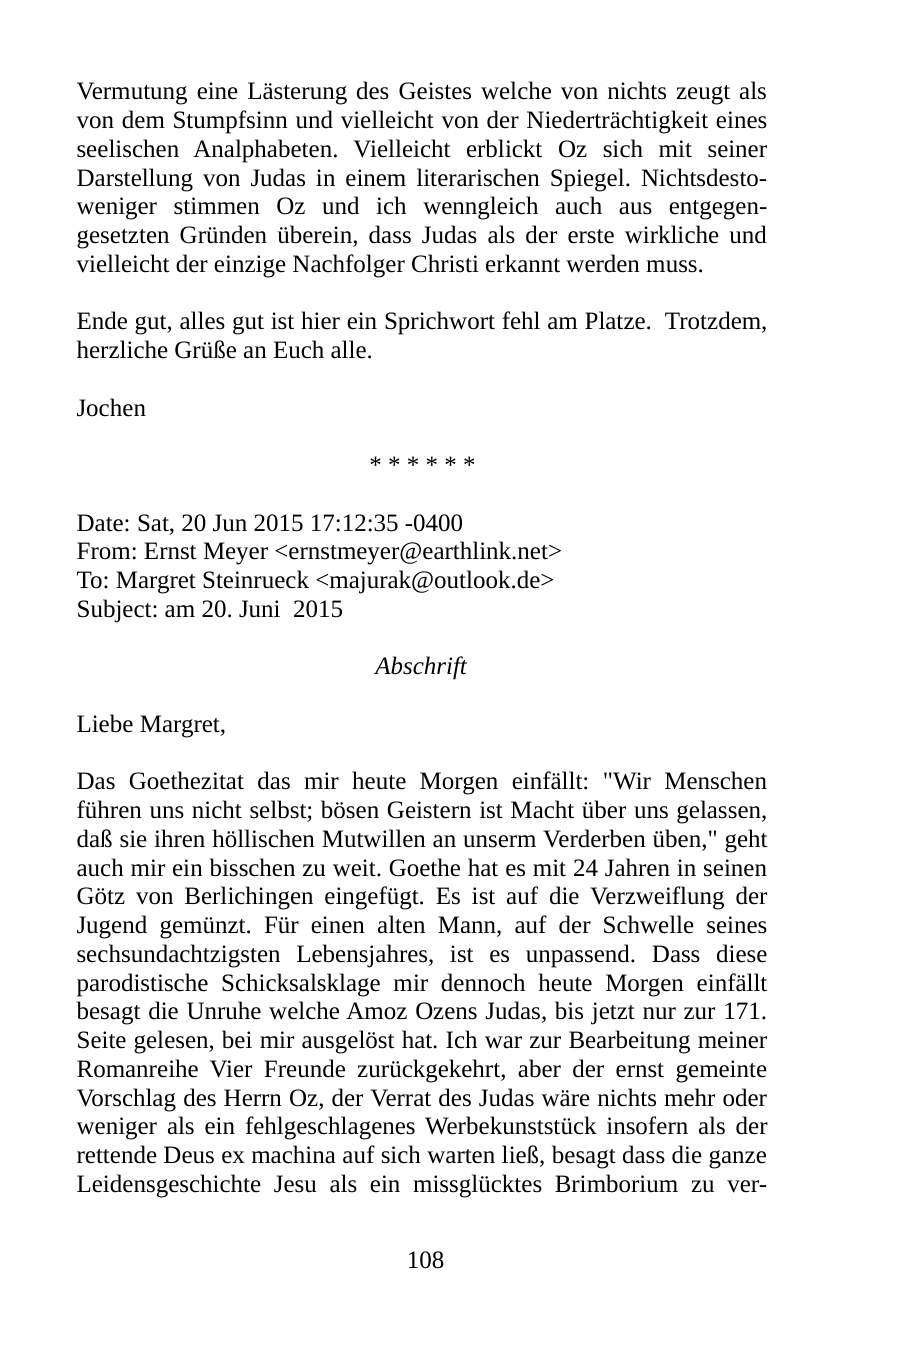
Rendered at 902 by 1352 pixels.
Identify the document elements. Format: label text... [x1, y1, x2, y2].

text Subject: am 20. Juni 2015 [76, 594, 768, 623]
text Date: Sat, 20 Jun 2015 17:12:35 -0400 [76, 508, 768, 536]
text Das Goethezitat das mir heute Morgen einfällt: "Wir Menschen führen uns nicht selbst; bösen Geistern ist Macht über uns gelassen, daß sie ihren höllischen Mutwillen an unserm Verderben üben," geht auch mir ein bisschen zu weit. Goethe hat es mit 24 Jahren in seinen Götz von Berlichingen eingefügt. Es ist auf die Verzweiflung der Jugend gemünzt. Für einen alten Mann, auf der Schwelle seines sechsundachtzigsten Lebensjahres, ist es unpassend. Dass diese parodistische Schicksalsklage mir dennoch heute Morgen einfällt besagt die Unruhe welche Amoz Ozens Judas, bis jetzt nur zur 171. Seite gelesen, bei mir ausgelöst hat. Ich war zur Bearbeitung meiner Romanreihe Vier Freunde zurückgekehrt, aber der ernst gemeinte Vorschlag des Herrn Oz, der Verrat des Judas wäre nichts mehr oder weniger als ein fehlgeschlagenes Werbekunststück insofern als der rettende Deus ex machina auf sich warten ließ, besagt dass die ganze Leidensgeschichte Jesu als ein missglücktes Brimborium zu ver- [76, 766, 768, 1198]
text * * * * * * [76, 450, 768, 479]
text From: Ernst Meyer <ernstmeyer@earthlink.net> [76, 536, 768, 565]
text Liebe Margret, [76, 709, 768, 738]
text Vermutung eine Lästerung des Geistes welche von nichts zeugt als von dem Stumpfsinn und vielleicht von der Niederträchtigkeit eines seelischen Analphabeten. Vielleicht erblickt Oz sich mit seiner Darstellung von Judas in einem literarischen Spiegel. Nichtsdesto-weniger stimmen Oz und ich wenngleich auch aus entgegen-gesetzten Gründen überein, dass Judas als der erste wirkliche und vielleicht der einzige Nachfolger Christi erkannt werden muss. [76, 76, 768, 278]
text Abschrift [76, 651, 768, 680]
text Jochen [76, 393, 768, 421]
text To: Margret Steinrueck <majurak@outlook.de> [76, 565, 768, 594]
text Ende gut, alles gut ist hier ein Sprichwort fehl am Platze. Trotzdem, herzliche Grüße an Euch alle. [76, 306, 768, 364]
